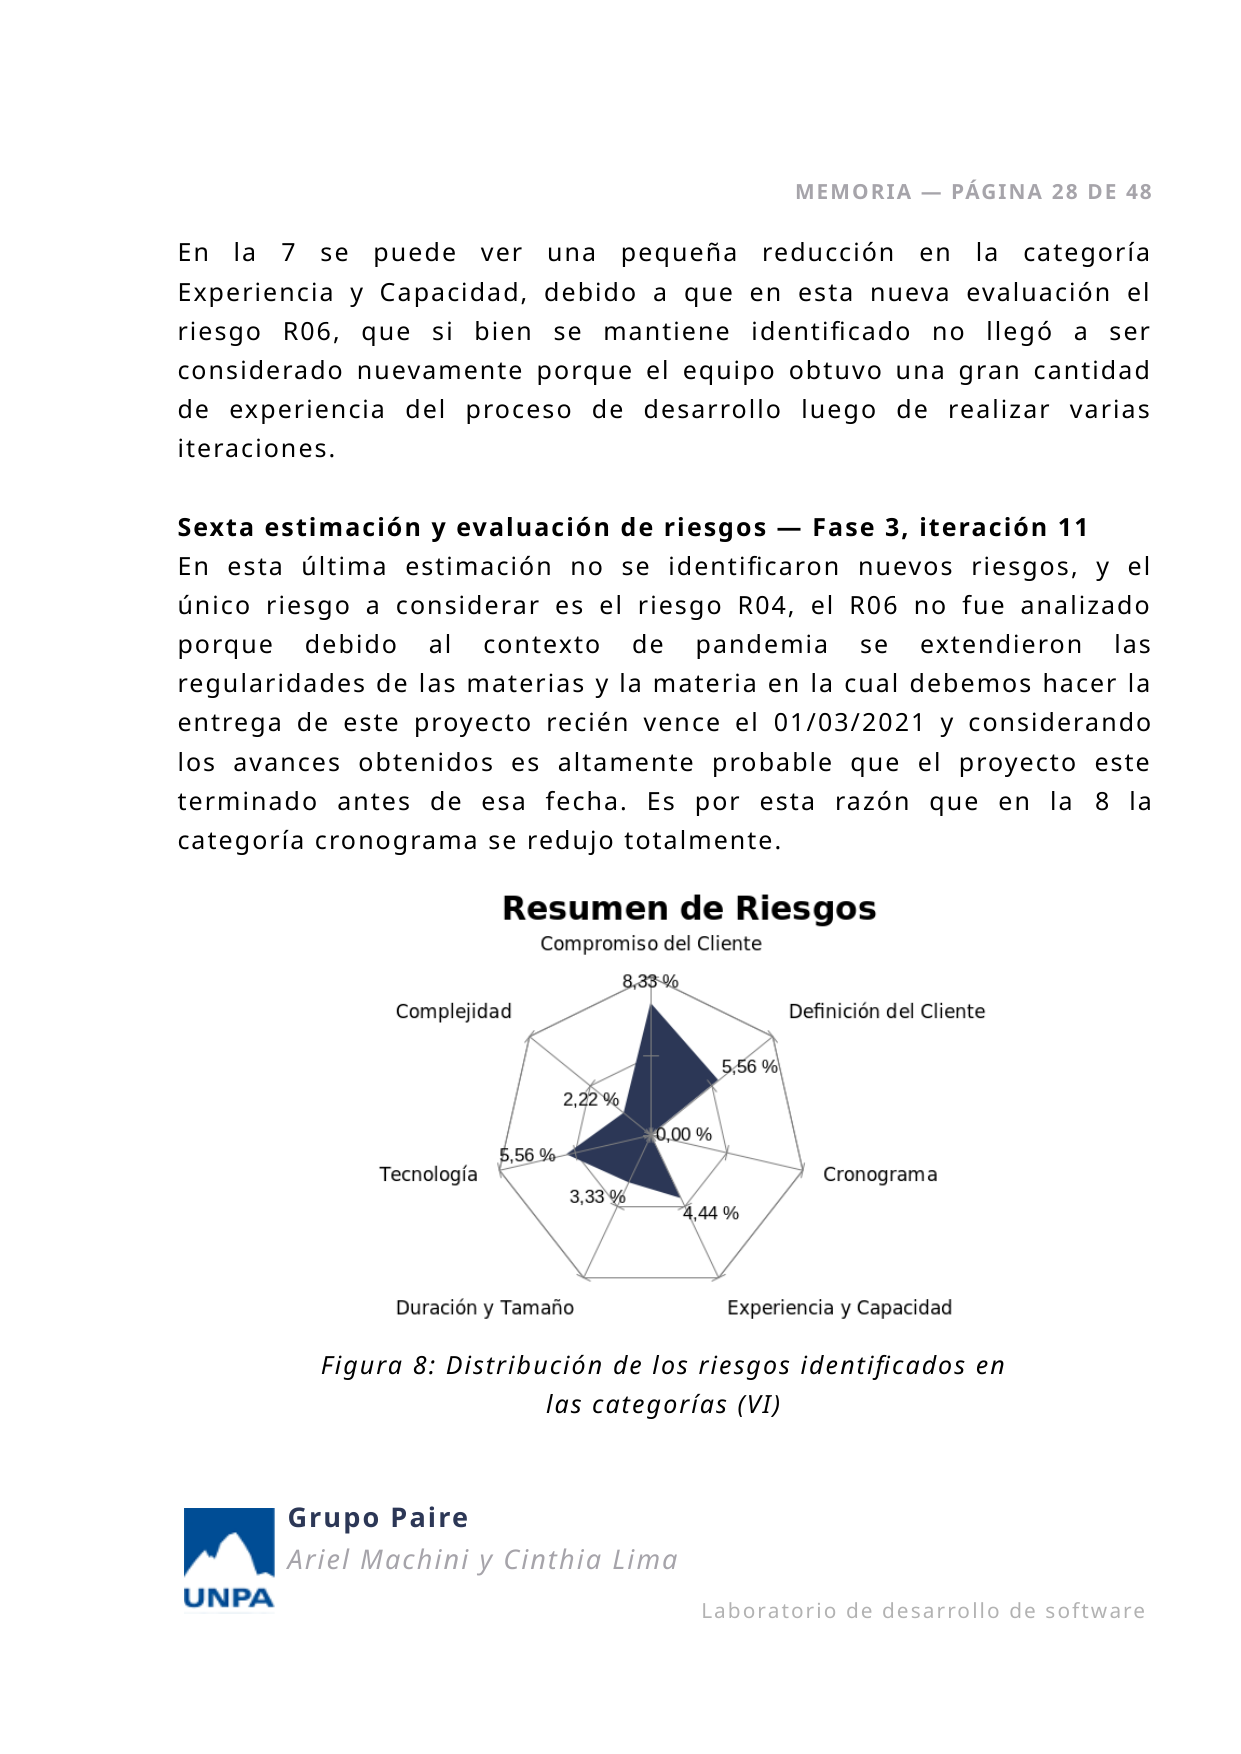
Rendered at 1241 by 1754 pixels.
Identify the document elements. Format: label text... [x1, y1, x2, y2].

text Figura 8: Distribución de los riesgos identificados en las categorías (VI) [310, 1336, 1019, 1421]
picture [184, 1508, 275, 1614]
picture [310, 874, 1019, 1336]
text En la 7 se puede ver una pequeña reducción en la categoría Experiencia y Capacidad, debido a que en esta nueva evaluación el riesgo R06, que si bien se mantiene identificado no llegó a ser considerado nuevamente porque el equipo obtuvo una gran cantidad de experiencia del proceso de desarrollo luego de realizar varias iteraciones. [177, 235, 1152, 465]
text Sexta estimación y evaluación de riesgos — Fase 3, iteración 11 [177, 509, 1152, 543]
text En esta última estimación no se identificaron nuevos riesgos, y el único riesgo a considerar es el riesgo R04, el R06 no fue analizado porque debido al contexto de pandemia se extendieron las regularidades de las materias y la materia en la cual debemos hacer la entrega de este proyecto recién vence el 01/03/2021 y considerando los avances obtenidos es altamente probable que el proyecto este terminado antes de esa fecha. Es por esta razón que en la 8 la categoría cronograma se redujo totalmente. [177, 548, 1152, 857]
